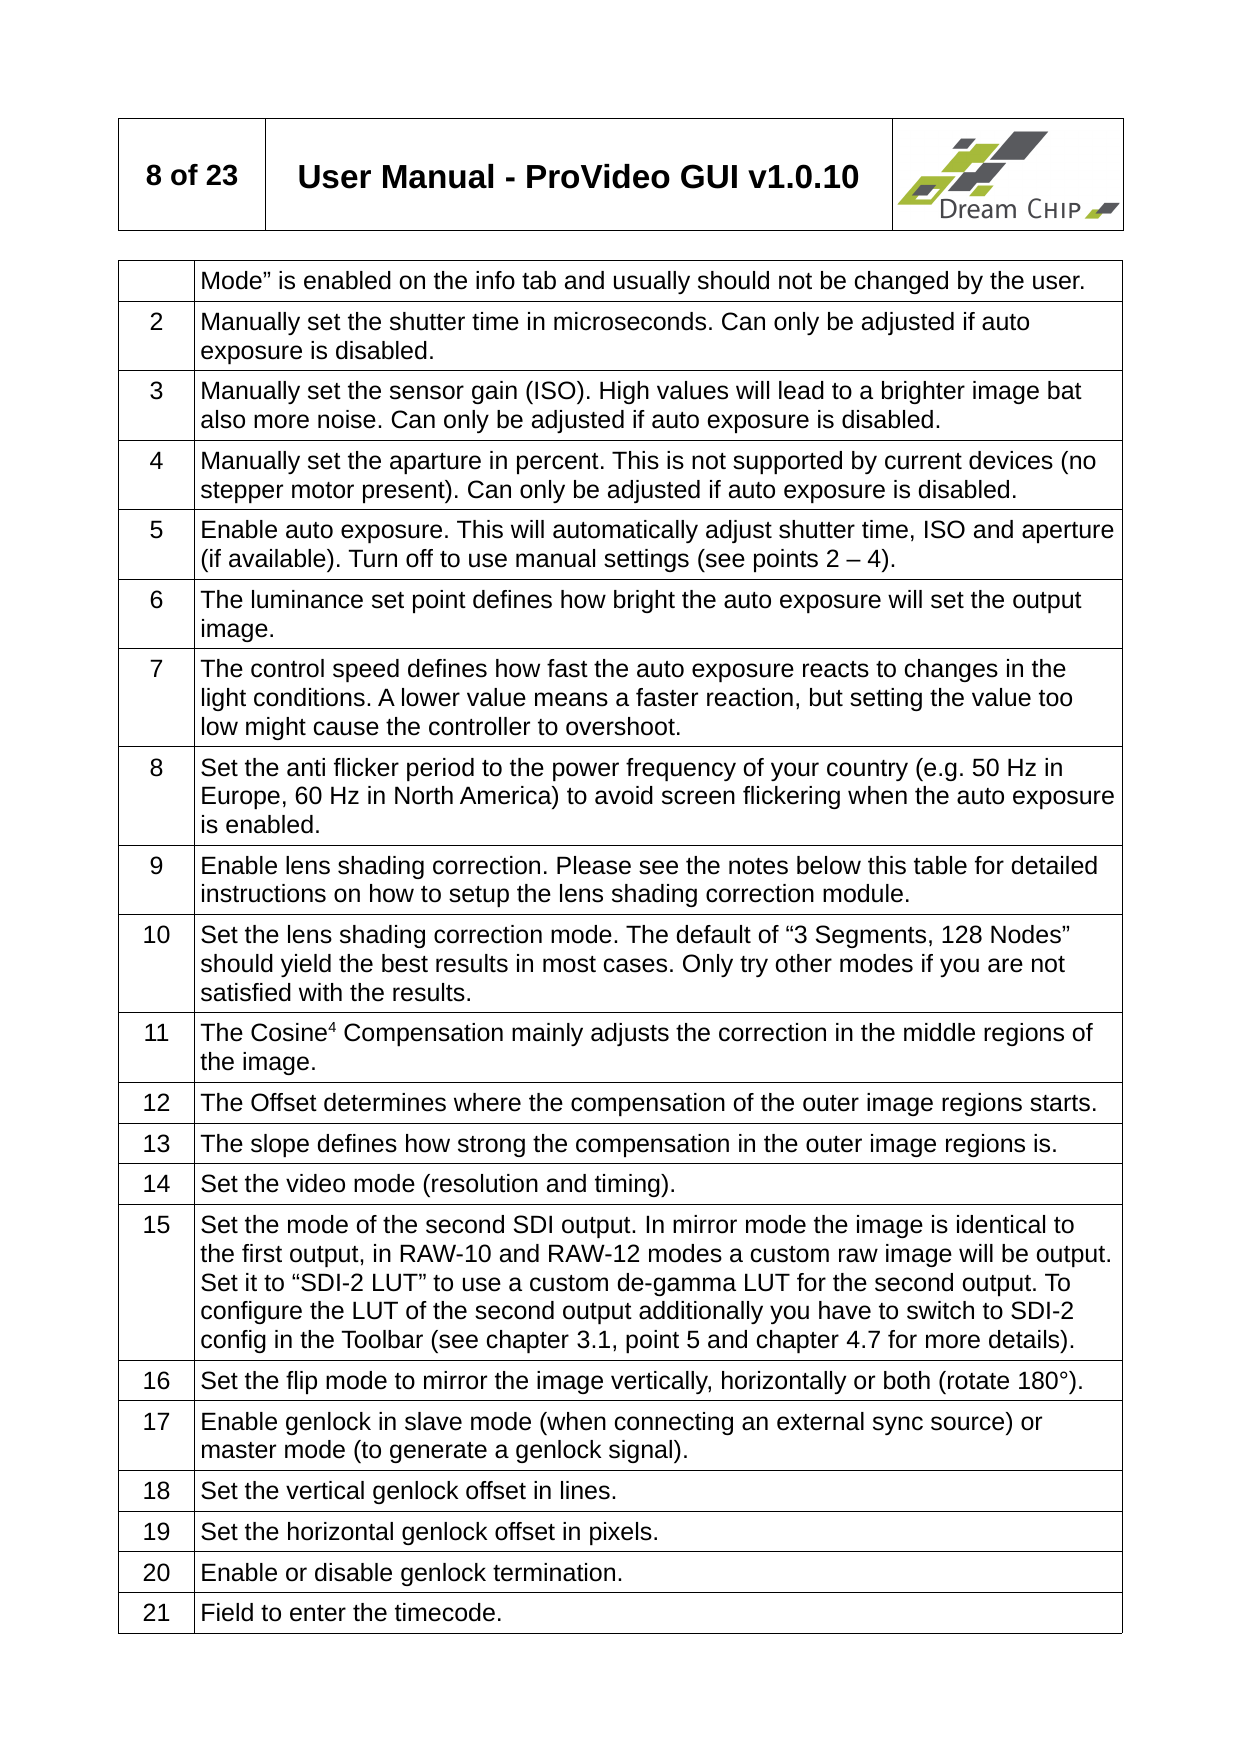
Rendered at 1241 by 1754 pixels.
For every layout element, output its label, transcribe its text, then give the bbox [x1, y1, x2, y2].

table_cell Enable genlock in slave mode (when connecting an external sync source) or master mode (to generate a genlock signal). [195, 1401, 1122, 1470]
table_cell 12 [119, 1083, 194, 1122]
table_cell The slope defines how strong the compensation in the outer image regions is. [195, 1124, 1122, 1163]
table_cell 20 [119, 1552, 194, 1592]
table_cell 21 [119, 1593, 194, 1633]
table_cell 10 [119, 915, 194, 1012]
table_cell 17 [119, 1401, 194, 1470]
table_cell 5 [119, 510, 194, 578]
table_cell Manually set the aparture in percent. This is not supported by current devices (no stepper motor present). Can only be adjusted if auto exposure is disabled. [195, 441, 1122, 509]
table_cell 9 [119, 846, 194, 914]
table_cell 2 [119, 302, 194, 370]
table_cell 14 [119, 1164, 194, 1204]
table_cell 7 [119, 649, 194, 746]
table_cell 4 [119, 441, 194, 509]
picture [897, 130, 1120, 220]
table_cell The control speed defines how fast the auto exposure reacts to changes in the light conditions. A lower value means a faster reaction, but setting the value too low might cause the controller to overshoot. [195, 649, 1122, 746]
table_cell 6 [119, 580, 194, 648]
table_cell Set the horizontal genlock offset in pixels. [195, 1512, 1122, 1551]
table_cell 13 [119, 1124, 194, 1163]
table_cell Enable auto exposure. This will automatically adjust shutter time, ISO and aperture (if available). Turn off to use manual settings (see points 2 – 4). [195, 510, 1122, 578]
table_cell Set the anti flicker period to the power frequency of your country (e.g. 50 Hz in Europe, 60 Hz in North America) to avoid screen flickering when the auto exposure is enabled. [195, 747, 1122, 844]
table_cell Set the flip mode to mirror the image vertically, horizontally or both (rotate 180°). [195, 1361, 1122, 1400]
table_cell Set the video mode (resolution and timing). [195, 1164, 1122, 1204]
table_cell Set the mode of the second SDI output. In mirror mode the image is identical to the first output, in RAW-10 and RAW-12 modes a custom raw image will be output. Set it to “SDI-2 LUT” to use a custom de-gamma LUT for the second output. To configure the LUT of the second output additionally you have to switch to SDI-2 config in the Toolbar (see chapter 3.1, point 5 and chapter 4.7 for more details). [195, 1205, 1122, 1359]
table_cell Manually set the shutter time in microseconds. Can only be adjusted if auto exposure is disabled. [195, 302, 1122, 370]
table_cell Set the lens shading correction mode. The default of “3 Segments, 128 Nodes” should yield the best results in most cases. Only try other modes if you are not satisfied with the results. [195, 915, 1122, 1012]
table_cell The Cosine4 Compensation mainly adjusts the correction in the middle regions of the image. [195, 1013, 1122, 1082]
table_cell 15 [119, 1205, 194, 1359]
table_cell 3 [119, 371, 194, 439]
table_cell 16 [119, 1361, 194, 1400]
table_cell Field to enter the timecode. [195, 1593, 1122, 1633]
table_header Mode” is enabled on the info tab and usually should not be changed by the user. [195, 261, 1122, 301]
table_cell Enable or disable genlock termination. [195, 1552, 1122, 1592]
table_cell 8 [119, 747, 194, 844]
table_cell Enable lens shading correction. Please see the notes below this table for detailed instructions on how to setup the lens shading correction module. [195, 846, 1122, 914]
table_cell The Offset determines where the compensation of the outer image regions starts. [195, 1083, 1122, 1122]
table_cell 19 [119, 1512, 194, 1551]
table_header [119, 261, 194, 301]
table_cell 11 [119, 1013, 194, 1082]
table_cell 18 [119, 1471, 194, 1511]
table_cell Set the vertical genlock offset in lines. [195, 1471, 1122, 1511]
table_cell Manually set the sensor gain (ISO). High values will lead to a brighter image bat also more noise. Can only be adjusted if auto exposure is disabled. [195, 371, 1122, 439]
table_cell The luminance set point defines how bright the auto exposure will set the output image. [195, 580, 1122, 648]
